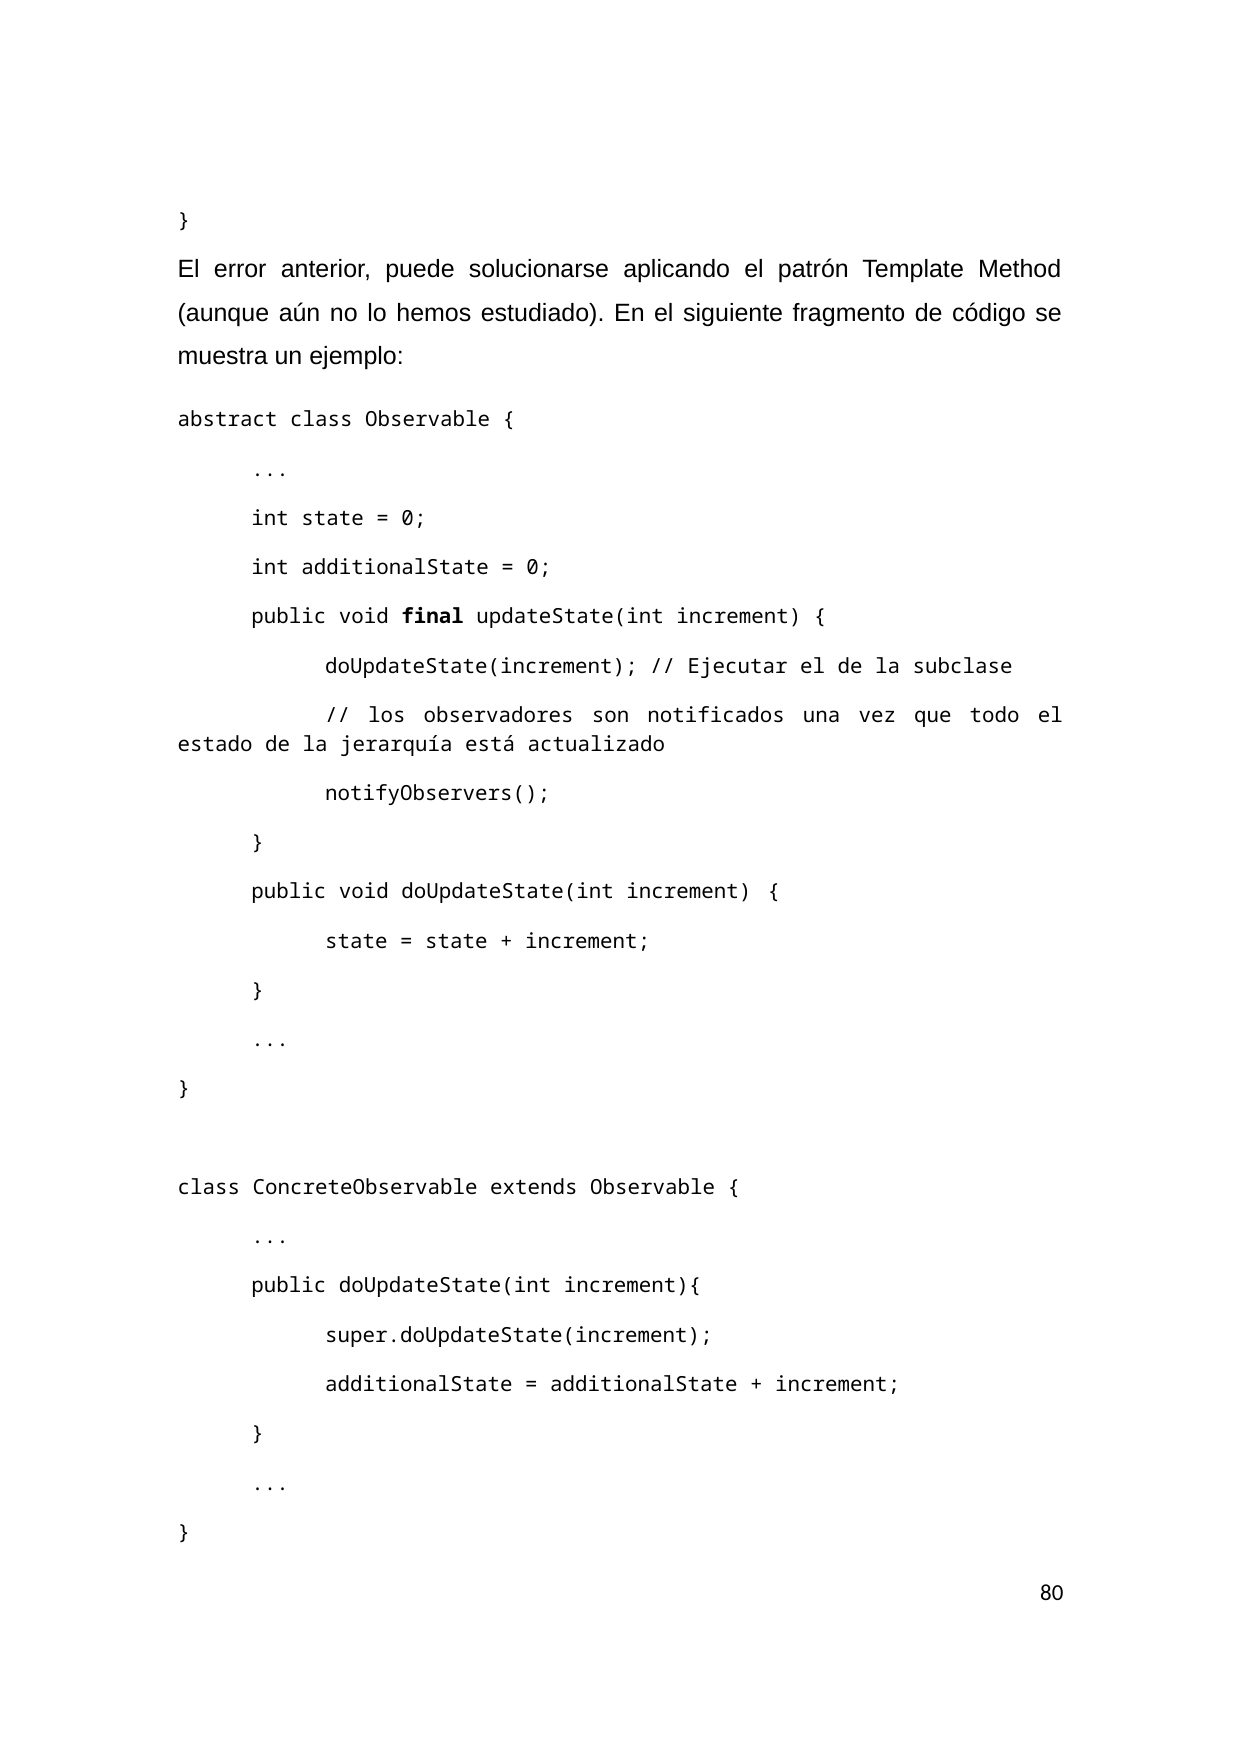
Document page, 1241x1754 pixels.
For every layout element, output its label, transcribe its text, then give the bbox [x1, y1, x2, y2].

text state = state + increment; [177, 926, 1063, 954]
text } [177, 1517, 1063, 1545]
text } [177, 827, 1063, 856]
text public void final updateState(int increment) { [177, 602, 1063, 630]
text } [177, 1073, 1063, 1102]
text class ConcreteObservable extends Observable { [177, 1172, 1063, 1201]
text // los observadores son notificados una vez que todo el estado de la jerarquía está actualizado [177, 700, 1063, 757]
text abstract class Observable { [177, 404, 1063, 433]
text } [177, 205, 1063, 233]
text additionalState = additionalState + increment; [177, 1369, 1063, 1398]
text } [177, 975, 1063, 1003]
text ... [177, 454, 1063, 482]
text } [177, 1418, 1063, 1447]
text El error anterior, puede solucionarse aplicando el patrón Template Method (aunque aún no lo hemos estudiado). En el siguiente fragmento de código se muestra un ejemplo: [177, 254, 1063, 369]
text int state = 0; [177, 503, 1063, 532]
text public doUpdateState(int increment){ [177, 1271, 1063, 1299]
text int additionalState = 0; [177, 552, 1063, 581]
text ... [177, 1468, 1063, 1496]
text super.doUpdateState(increment); [177, 1320, 1063, 1348]
text notifyObservers(); [177, 778, 1063, 806]
text public void doUpdateState(int increment) { [177, 876, 1063, 905]
text ... [177, 1024, 1063, 1053]
text ... [177, 1221, 1063, 1250]
text doUpdateState(increment); // Ejecutar el de la subclase [177, 651, 1063, 679]
